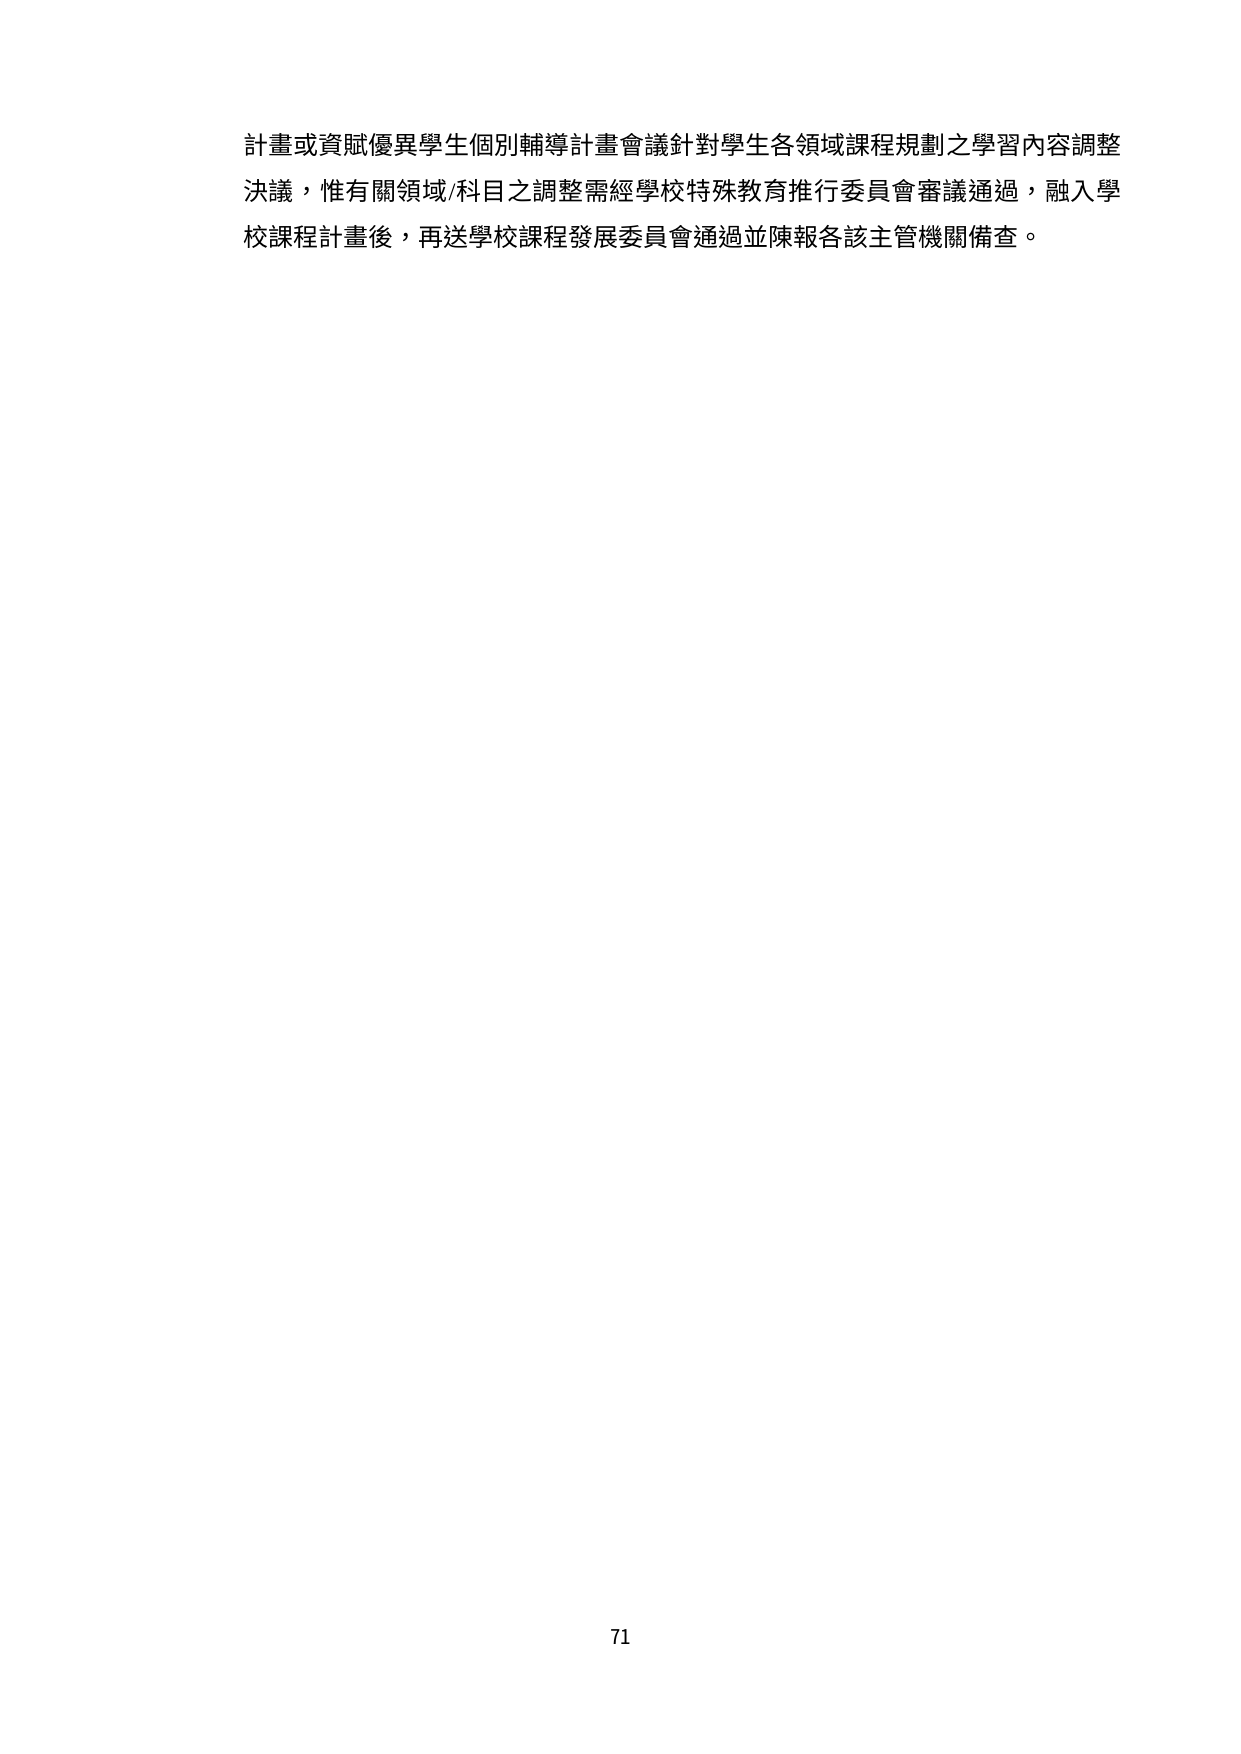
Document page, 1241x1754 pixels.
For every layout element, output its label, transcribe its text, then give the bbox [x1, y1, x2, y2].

text 計畫或資賦優異學生個別輔導計畫會議針對學生各領域課程規劃之學習內容調整決議，惟有關領域/科目之調整需經學校特殊教育推行委員會審議通過，融入學校課程計畫後，再送學校課程發展委員會通過並陳報各該主管機關備查。 [243, 118, 1122, 256]
